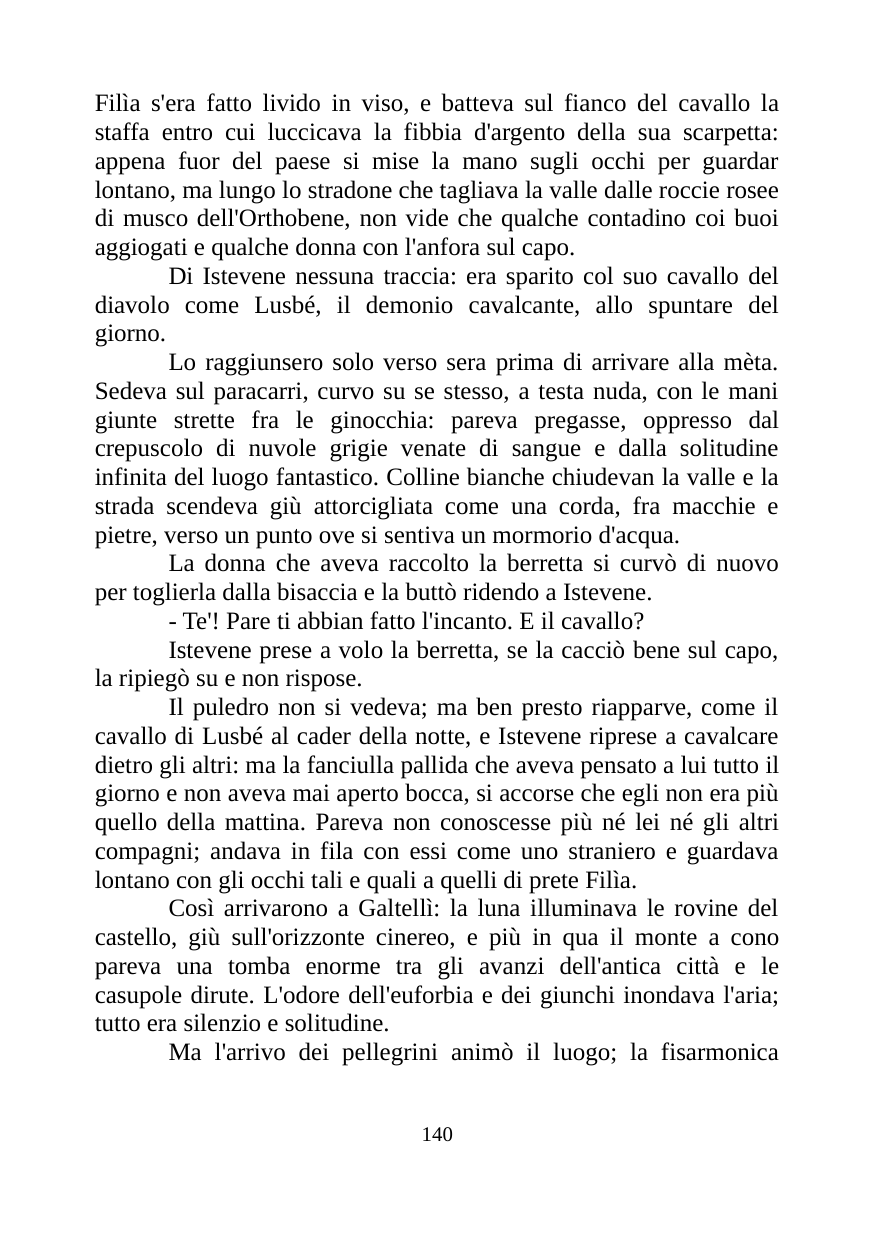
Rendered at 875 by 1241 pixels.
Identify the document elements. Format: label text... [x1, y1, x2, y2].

text - Te'! Pare ti abbian fatto l'incanto. E il cavallo? [94, 606, 779, 635]
text La donna che aveva raccolto la berretta si curvò di nuovo per toglierla dalla bisaccia e la buttò ridendo a Istevene. [94, 548, 779, 606]
text Di Istevene nessuna traccia: era sparito col suo cavallo del diavolo come Lusbé, il demonio cavalcante, allo spuntare del giorno. [94, 261, 779, 347]
text Filìa s'era fatto livido in viso, e batteva sul fianco del cavallo la staffa entro cui luccicava la fibbia d'argento della sua scarpetta: appena fuor del paese si mise la mano sugli occhi per guardar lontano, ma lungo lo stradone che tagliava la valle dalle roccie rosee di musco dell'Orthobene, non vide che qualche contadino coi buoi aggiogati e qualche donna con l'anfora sul capo. [94, 88, 779, 261]
text Ma l'arrivo dei pellegrini animò il luogo; la fisarmonica [94, 1037, 779, 1066]
text Il puledro non si vedeva; ma ben presto riapparve, come il cavallo di Lusbé al cader della notte, e Istevene riprese a cavalcare dietro gli altri: ma la fanciulla pallida che aveva pensato a lui tutto il giorno e non aveva mai aperto bocca, si accorse che egli non era più quello della mattina. Pareva non conoscesse più né lei né gli altri compagni; andava in fila con essi come uno straniero e guardava lontano con gli occhi tali e quali a quelli di prete Filìa. [94, 692, 779, 893]
text Lo raggiunsero solo verso sera prima di arrivare alla mèta. Sedeva sul paracarri, curvo su se stesso, a testa nuda, con le mani giunte strette fra le ginocchia: pareva pregasse, oppresso dal crepuscolo di nuvole grigie venate di sangue e dalla solitudine infinita del luogo fantastico. Colline bianche chiudevan la valle e la strada scendeva giù attorcigliata come una corda, fra macchie e pietre, verso un punto ove si sentiva un mormorio d'acqua. [94, 347, 779, 548]
text Così arrivarono a Galtellì: la luna illuminava le rovine del castello, giù sull'orizzonte cinereo, e più in qua il monte a cono pareva una tomba enorme tra gli avanzi dell'antica città e le casupole dirute. L'odore dell'euforbia e dei giunchi inondava l'aria; tutto era silenzio e solitudine. [94, 893, 779, 1037]
text Istevene prese a volo la berretta, se la cacciò bene sul capo, la ripiegò su e non rispose. [94, 635, 779, 692]
